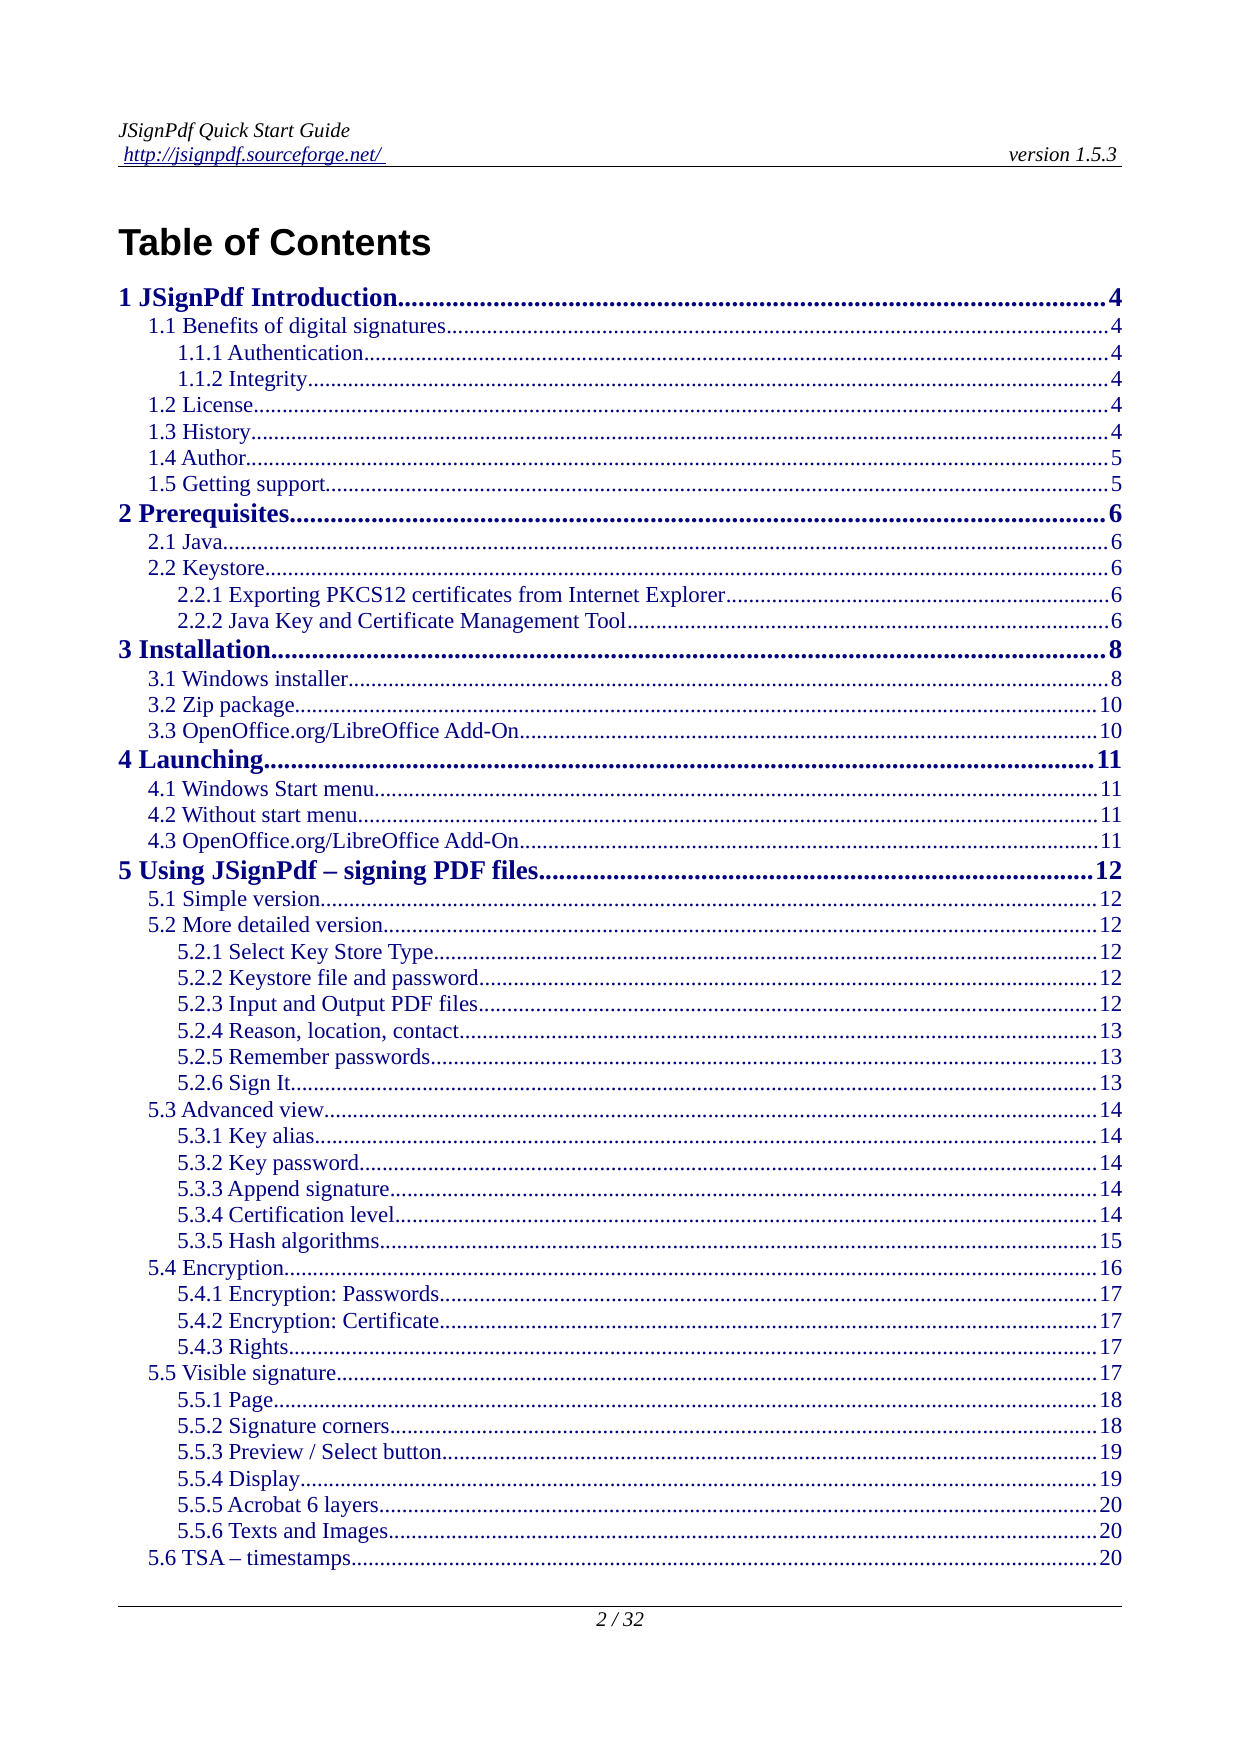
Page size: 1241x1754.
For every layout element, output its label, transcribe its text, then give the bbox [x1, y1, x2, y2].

text 5.4.2 Encryption: Certificate 17 [177, 1307, 1122, 1333]
text 1.4 Author 5 [148, 444, 1122, 471]
text 5.5.6 Texts and Images 20 [177, 1517, 1122, 1544]
text 1.5 Getting support 5 [148, 471, 1122, 497]
text 5.4.1 Encryption: Passwords 17 [177, 1280, 1122, 1307]
text 1 JSignPdf Introduction 4 [118, 281, 1122, 312]
text 4.2 Without start menu 11 [148, 801, 1122, 827]
text 5.5.1 Page 18 [177, 1386, 1122, 1412]
text 5.2 More detailed version 12 [148, 911, 1122, 938]
text 1.1.2 Integrity 4 [177, 365, 1122, 391]
subtitle Table of Contents [118, 220, 1122, 263]
text 2.1 Java 6 [148, 528, 1122, 554]
text 3 Installation 8 [118, 633, 1122, 664]
text 5.5.5 Acrobat 6 layers 20 [177, 1491, 1122, 1517]
text 5.2.2 Keystore file and password 12 [177, 964, 1122, 990]
text 1.3 History 4 [148, 418, 1122, 444]
text 5.3.2 Key password 14 [177, 1148, 1122, 1175]
text 1.1 Benefits of digital signatures 4 [148, 312, 1122, 339]
text 5.5.2 Signature corners 18 [177, 1412, 1122, 1438]
text 5.1 Simple version 12 [148, 885, 1122, 911]
text 2.2.2 Java Key and Certificate Management Tool 6 [177, 607, 1122, 633]
text 5.6 TSA – timestamps 20 [148, 1544, 1122, 1570]
text 3.1 Windows installer 8 [148, 664, 1122, 691]
text 5.3.1 Key alias 14 [177, 1122, 1122, 1148]
text 2.2.1 Exporting PKCS12 certificates from Internet Explorer 6 [177, 581, 1122, 607]
text 5.2.4 Reason, location, contact 13 [177, 1017, 1122, 1043]
text 1.2 License 4 [148, 391, 1122, 418]
text 1.1.1 Authentication 4 [177, 339, 1122, 365]
text 5.2.1 Select Key Store Type 12 [177, 938, 1122, 964]
text 5 Using JSignPdf – signing PDF files 12 [118, 854, 1122, 885]
text 5.5 Visible signature 17 [148, 1359, 1122, 1386]
text 5.2.6 Sign It 13 [177, 1069, 1122, 1096]
text 4 Launching 11 [118, 744, 1122, 775]
text 5.3 Advanced view 14 [148, 1096, 1122, 1122]
text 3.2 Zip package 10 [148, 691, 1122, 717]
text 5.5.4 Display 19 [177, 1465, 1122, 1491]
text 4.3 OpenOffice.org/LibreOffice Add-On 11 [148, 827, 1122, 854]
text 2 Prerequisites 6 [118, 497, 1122, 528]
text 5.3.4 Certification level 14 [177, 1201, 1122, 1228]
text 5.2.3 Input and Output PDF files 12 [177, 990, 1122, 1017]
text 5.4.3 Rights 17 [177, 1333, 1122, 1359]
text 5.3.3 Append signature 14 [177, 1175, 1122, 1201]
text 3.3 OpenOffice.org/LibreOffice Add-On 10 [148, 717, 1122, 744]
text 5.4 Encryption 16 [148, 1254, 1122, 1280]
text 5.5.3 Preview / Select button 19 [177, 1438, 1122, 1465]
text 2.2 Keystore 6 [148, 554, 1122, 581]
text 4.1 Windows Start menu 11 [148, 775, 1122, 801]
text 5.3.5 Hash algorithms 15 [177, 1228, 1122, 1254]
text 5.2.5 Remember passwords 13 [177, 1043, 1122, 1069]
